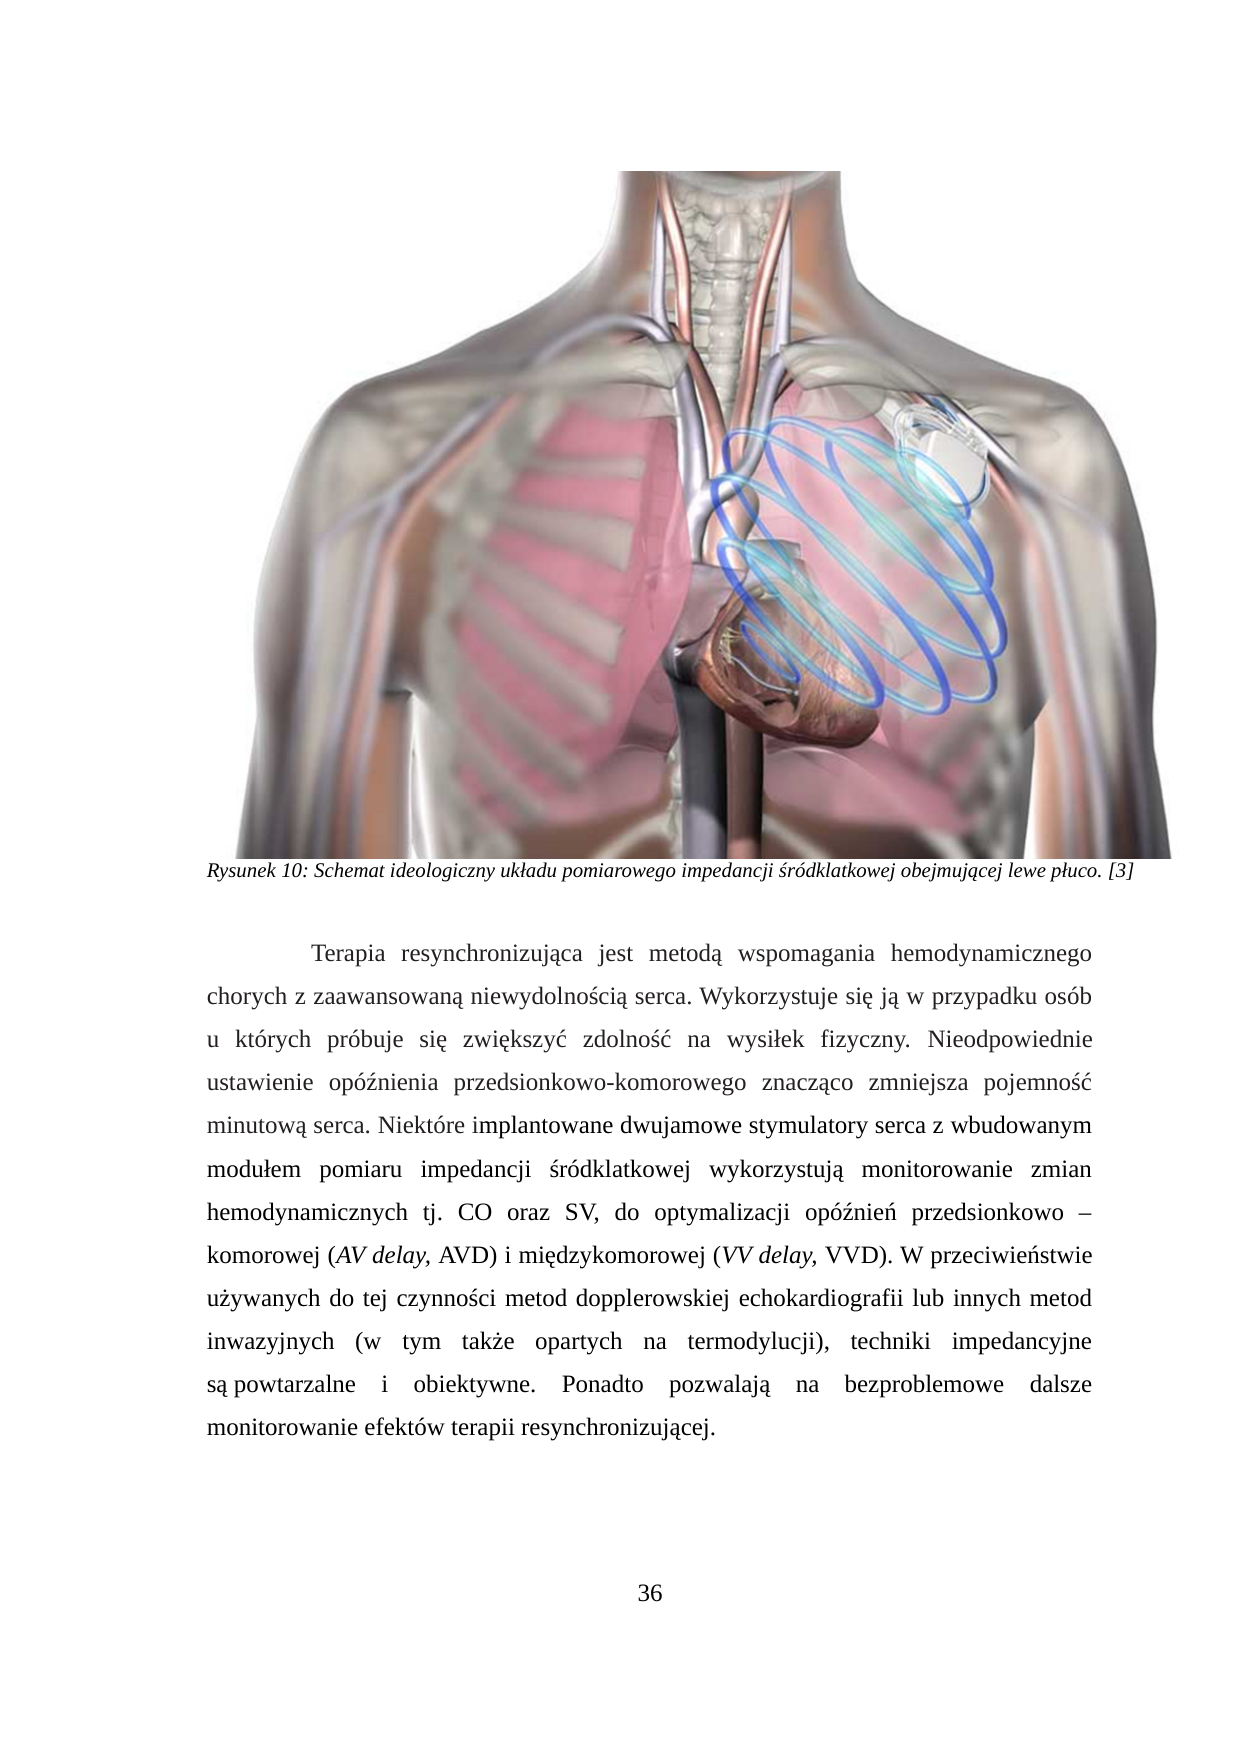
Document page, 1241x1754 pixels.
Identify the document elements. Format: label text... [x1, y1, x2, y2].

text Rysunek 10: Schemat ideologiczny układu pomiarowego impedancji śródklatkowej obejmującej lewe płuco. [3] [207, 859, 1210, 882]
text Terapia resynchronizująca jest metodą wspomagania hemodynamicznego chorych z zaawansowaną niewydolnością serca. Wykorzystuje się ją w przypadku osób u których próbuje się zwiększyć zdolność na wysiłek fizyczny. Nieodpowiednie ustawienie opóźnienia przedsionkowo-komorowego znacząco zmniejsza pojemność minutową serca. Niektóre implantowane dwujamowe stymulatory serca z wbudowanym modułem pomiaru impedancji śródklatkowej wykorzystują monitorowanie zmian hemodynamicznych tj. CO oraz SV, do optymalizacji opóźnień przedsionkowo – komorowej (AV delay, AVD) i międzykomorowej (VV delay, VVD). W przeciwieństwie używanych do tej czynności metod dopplerowskiej echokardiografii lub innych metod inwazyjnych (w tym także opartych na termodylucji), techniki impedancyjne są powtarzalne i obiektywne. Ponadto pozwalają na bezproblemowe dalsze monitorowanie efektów terapii resynchronizującej. [207, 938, 1093, 1441]
picture [206, 171, 1210, 859]
